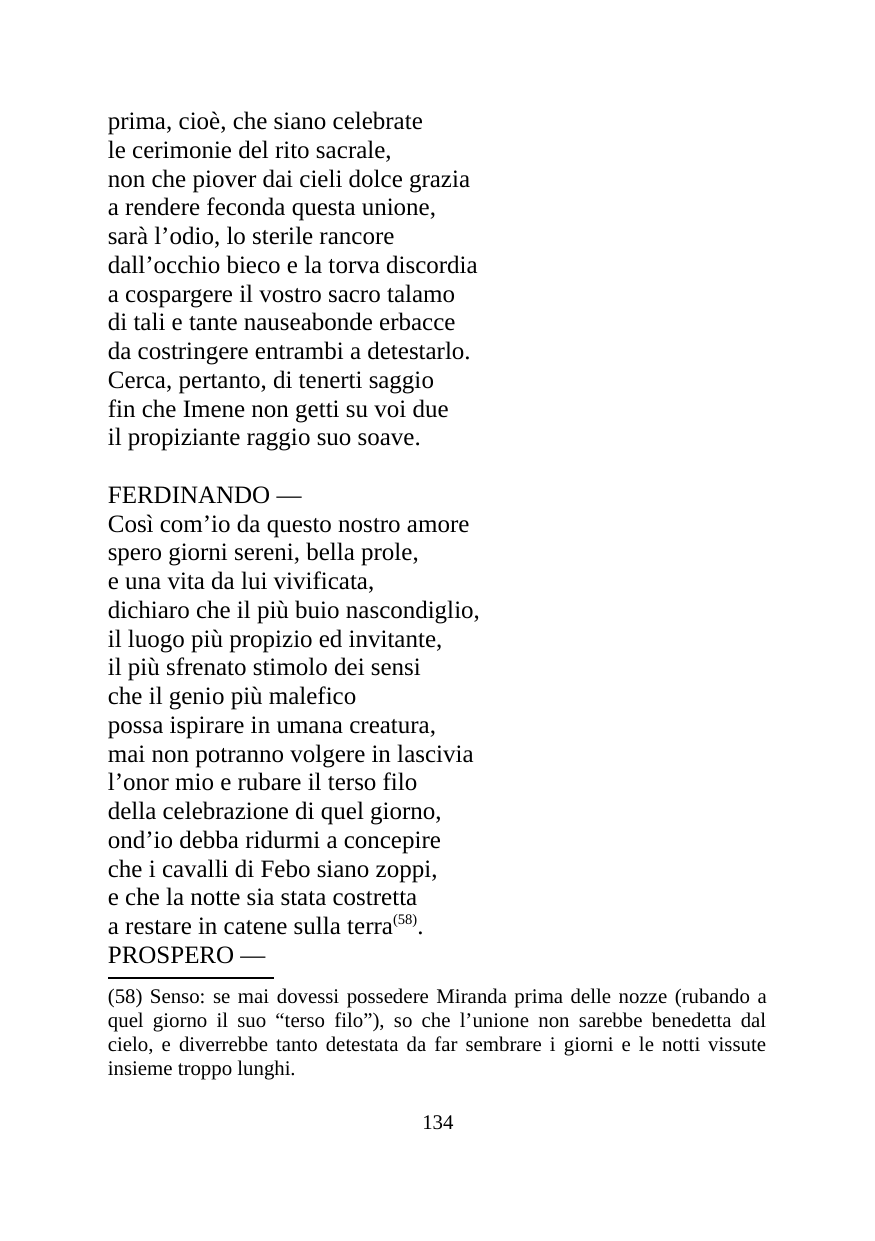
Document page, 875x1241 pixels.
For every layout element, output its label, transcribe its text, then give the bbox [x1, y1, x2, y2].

text di tali e tante nauseabonde erbacce [108, 307, 768, 336]
text a cospargere il vostro sacro talamo [108, 279, 768, 307]
text che il genio più malefico [108, 681, 768, 710]
text sarà l’odio, lo sterile rancore [108, 221, 768, 250]
text non che piover dai cieli dolce grazia [108, 164, 768, 192]
text da costringere entrambi a detestarlo. [108, 336, 768, 365]
text il luogo più propizio ed invitante, [108, 624, 768, 652]
text a rendere feconda questa unione, [108, 192, 768, 221]
text PROSPERO — [108, 940, 768, 969]
text dall’occhio bieco e la torva discordia [108, 250, 768, 279]
text dichiaro che il più buio nascondiglio, [108, 595, 768, 624]
text della celebrazione di quel giorno, [108, 796, 768, 825]
text ond’io debba ridurmi a concepire [108, 825, 768, 854]
text mai non potranno volgere in lascivia [108, 739, 768, 767]
text Così com’io da questo nostro amore [108, 509, 768, 537]
text che i cavalli di Febo siano zoppi, [108, 854, 768, 882]
text FERDINANDO — [108, 480, 768, 509]
text le cerimonie del rito sacrale, [108, 135, 768, 164]
text il propiziante raggio suo soave. [108, 422, 768, 451]
text il più sfrenato stimolo dei sensi [108, 652, 768, 681]
text prima, cioè, che siano celebrate [108, 106, 768, 135]
text possa ispirare in umana creatura, [108, 710, 768, 739]
text e una vita da lui vivificata, [108, 566, 768, 595]
text Senso: se mai dovessi possedere Miranda prima delle nozze (rubando a quel giorno il suo “terso filo”), so che l’unione non sarebbe benedetta dal cielo, e diverrebbe tanto detestata da far sembrare i giorni e le notti vissute insieme troppo lunghi. [108, 984, 768, 1080]
text e che la notte sia stata costretta [108, 882, 768, 911]
text Cerca, pertanto, di tenerti saggio [108, 365, 768, 394]
text a restare in catene sulla terra. [108, 911, 768, 940]
text fin che Imene non getti su voi due [108, 394, 768, 422]
text l’onor mio e rubare il terso filo [108, 767, 768, 796]
text spero giorni sereni, bella prole, [108, 537, 768, 566]
